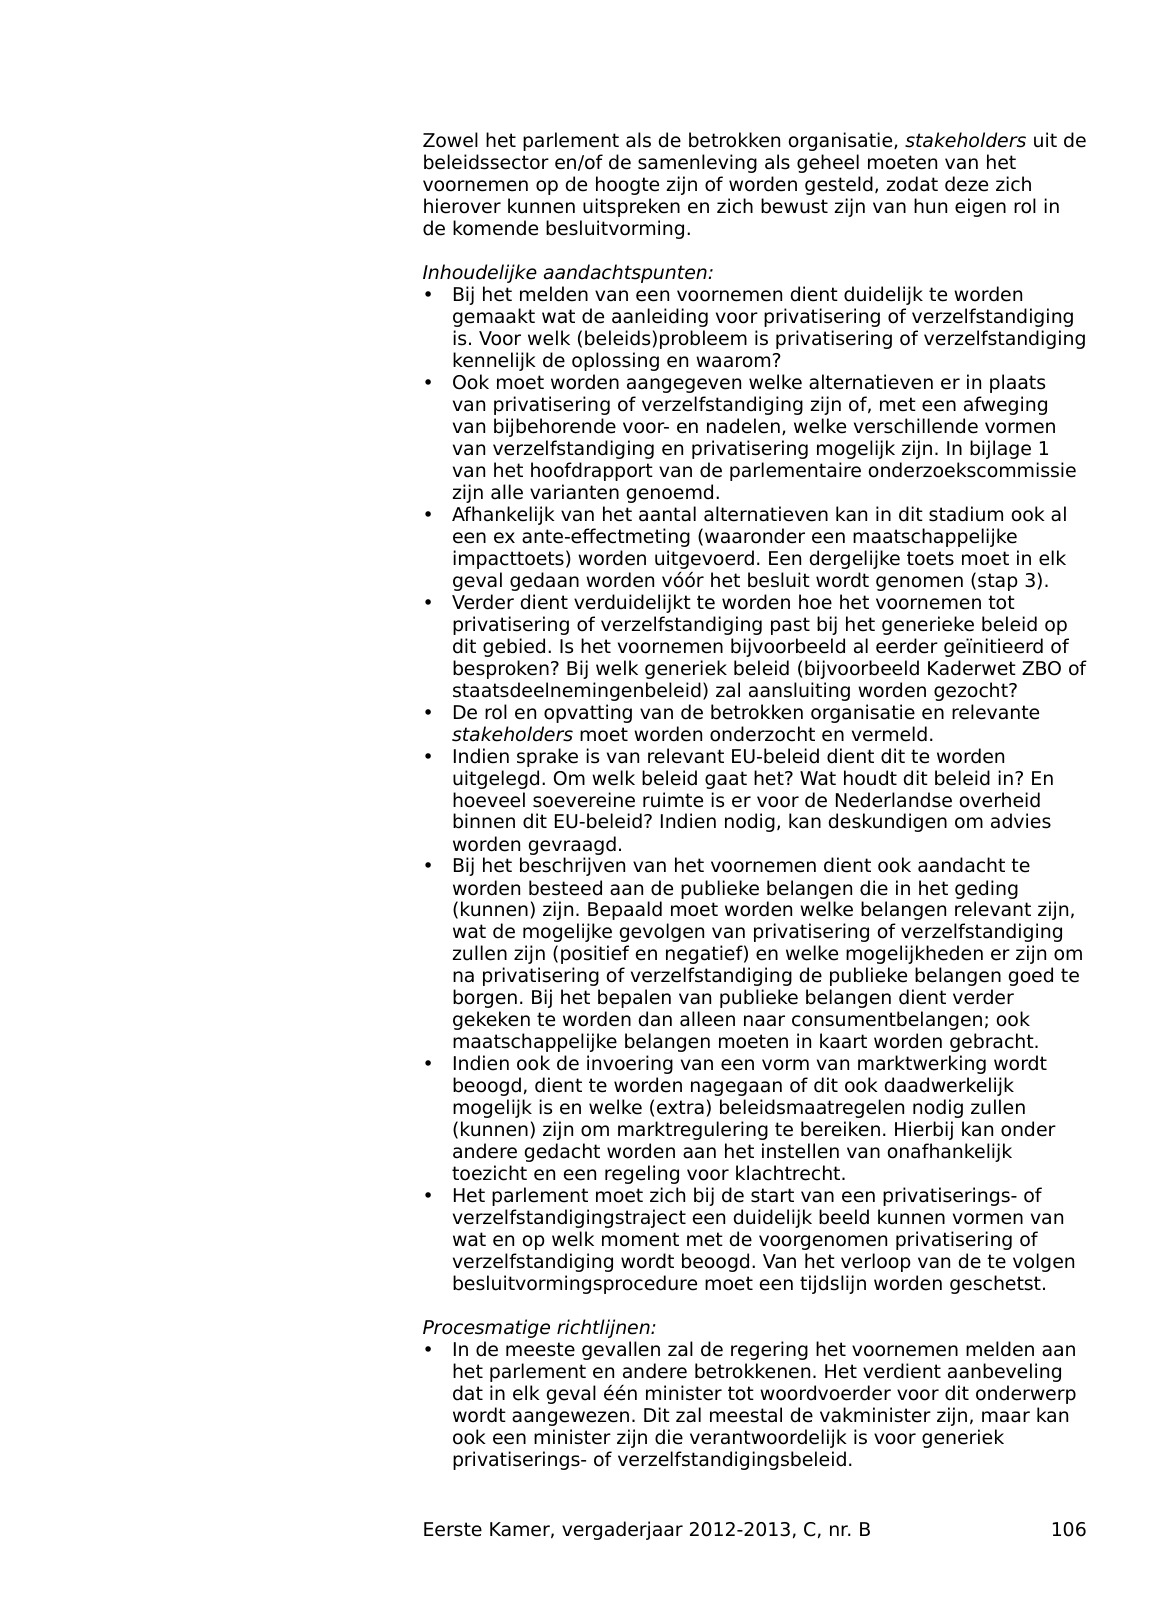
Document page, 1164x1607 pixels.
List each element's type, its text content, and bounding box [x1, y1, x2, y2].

text • Het parlement moet zich bij de start van een privatiserings- of verzelfstandigingstraject een duidelijk beeld kunnen vormen van wat en op welk moment met de voorgenomen privatisering of verzelfstandiging wordt beoogd. Van het verloop van de te volgen besluitvormingsprocedure moet een tijdslijn worden geschetst. [422, 1185, 1087, 1295]
text Zowel het parlement als de betrokken organisatie, stakeholders uit de beleidssector en/of de samenleving als geheel moeten van het voornemen op de hoogte zijn of worden gesteld, zodat deze zich hierover kunnen uitspreken en zich bewust zijn van hun eigen rol in de komende besluitvorming. [422, 130, 1087, 240]
subtitle Inhoudelijke aandachtspunten: [422, 262, 1087, 284]
text • Indien ook de invoering van een vorm van marktwerking wordt beoogd, dient te worden nagegaan of dit ook daadwerkelijk mogelijk is en welke (extra) beleidsmaatregelen nodig zullen (kunnen) zijn om marktregulering te bereiken. Hierbij kan onder andere gedacht worden aan het instellen van onafhankelijk toezicht en een regeling voor klachtrecht. [422, 1053, 1087, 1185]
text • Afhankelijk van het aantal alternatieven kan in dit stadium ook al een ex ante-effectmeting (waaronder een maatschappelijke impacttoets) worden uitgevoerd. Een dergelijke toets moet in elk geval gedaan worden vóór het besluit wordt genomen (stap 3). [422, 504, 1087, 592]
text • De rol en opvatting van de betrokken organisatie en relevante stakeholders moet worden onderzocht en vermeld. [422, 702, 1087, 746]
text • Bij het beschrijven van het voornemen dient ook aandacht te worden besteed aan de publieke belangen die in het geding (kunnen) zijn. Bepaald moet worden welke belangen relevant zijn, wat de mogelijke gevolgen van privatisering of verzelfstandiging zullen zijn (positief en negatief) en welke mogelijkheden er zijn om na privatisering of verzelfstandiging de publieke belangen goed te borgen. Bij het bepalen van publieke belangen dient verder gekeken te worden dan alleen naar consumentbelangen; ook maatschappelijke belangen moeten in kaart worden gebracht. [422, 855, 1087, 1053]
text • Indien sprake is van relevant EU-beleid dient dit te worden uitgelegd. Om welk beleid gaat het? Wat houdt dit beleid in? En hoeveel soevereine ruimte is er voor de Nederlandse overheid binnen dit EU-beleid? Indien nodig, kan deskundigen om advies worden gevraagd. [422, 746, 1087, 855]
subtitle Procesmatige richtlijnen: [422, 1317, 1087, 1339]
text • In de meeste gevallen zal de regering het voornemen melden aan het parlement en andere betrokkenen. Het verdient aanbeveling dat in elk geval één minister tot woordvoerder voor dit onderwerp wordt aangewezen. Dit zal meestal de vakminister zijn, maar kan ook een minister zijn die verantwoordelijk is voor generiek privatiserings- of verzelfstandigingsbeleid. [422, 1339, 1087, 1471]
text • Ook moet worden aangegeven welke alternatieven er in plaats van privatisering of verzelfstandiging zijn of, met een afweging van bijbehorende voor- en nadelen, welke verschillende vormen van verzelfstandiging en privatisering mogelijk zijn. In bijlage 1 van het hoofdrapport van de parlementaire onderzoekscommissie zijn alle varianten genoemd. [422, 372, 1087, 504]
text • Verder dient verduidelijkt te worden hoe het voornemen tot privatisering of verzelfstandiging past bij het generieke beleid op dit gebied. Is het voornemen bijvoorbeeld al eerder geïnitieerd of besproken? Bij welk generiek beleid (bijvoorbeeld Kaderwet ZBO of staatsdeelnemingenbeleid) zal aansluiting worden gezocht? [422, 592, 1087, 702]
text • Bij het melden van een voornemen dient duidelijk te worden gemaakt wat de aanleiding voor privatisering of verzelfstandiging is. Voor welk (beleids)probleem is privatisering of verzelfstandiging kennelijk de oplossing en waarom? [422, 284, 1087, 372]
